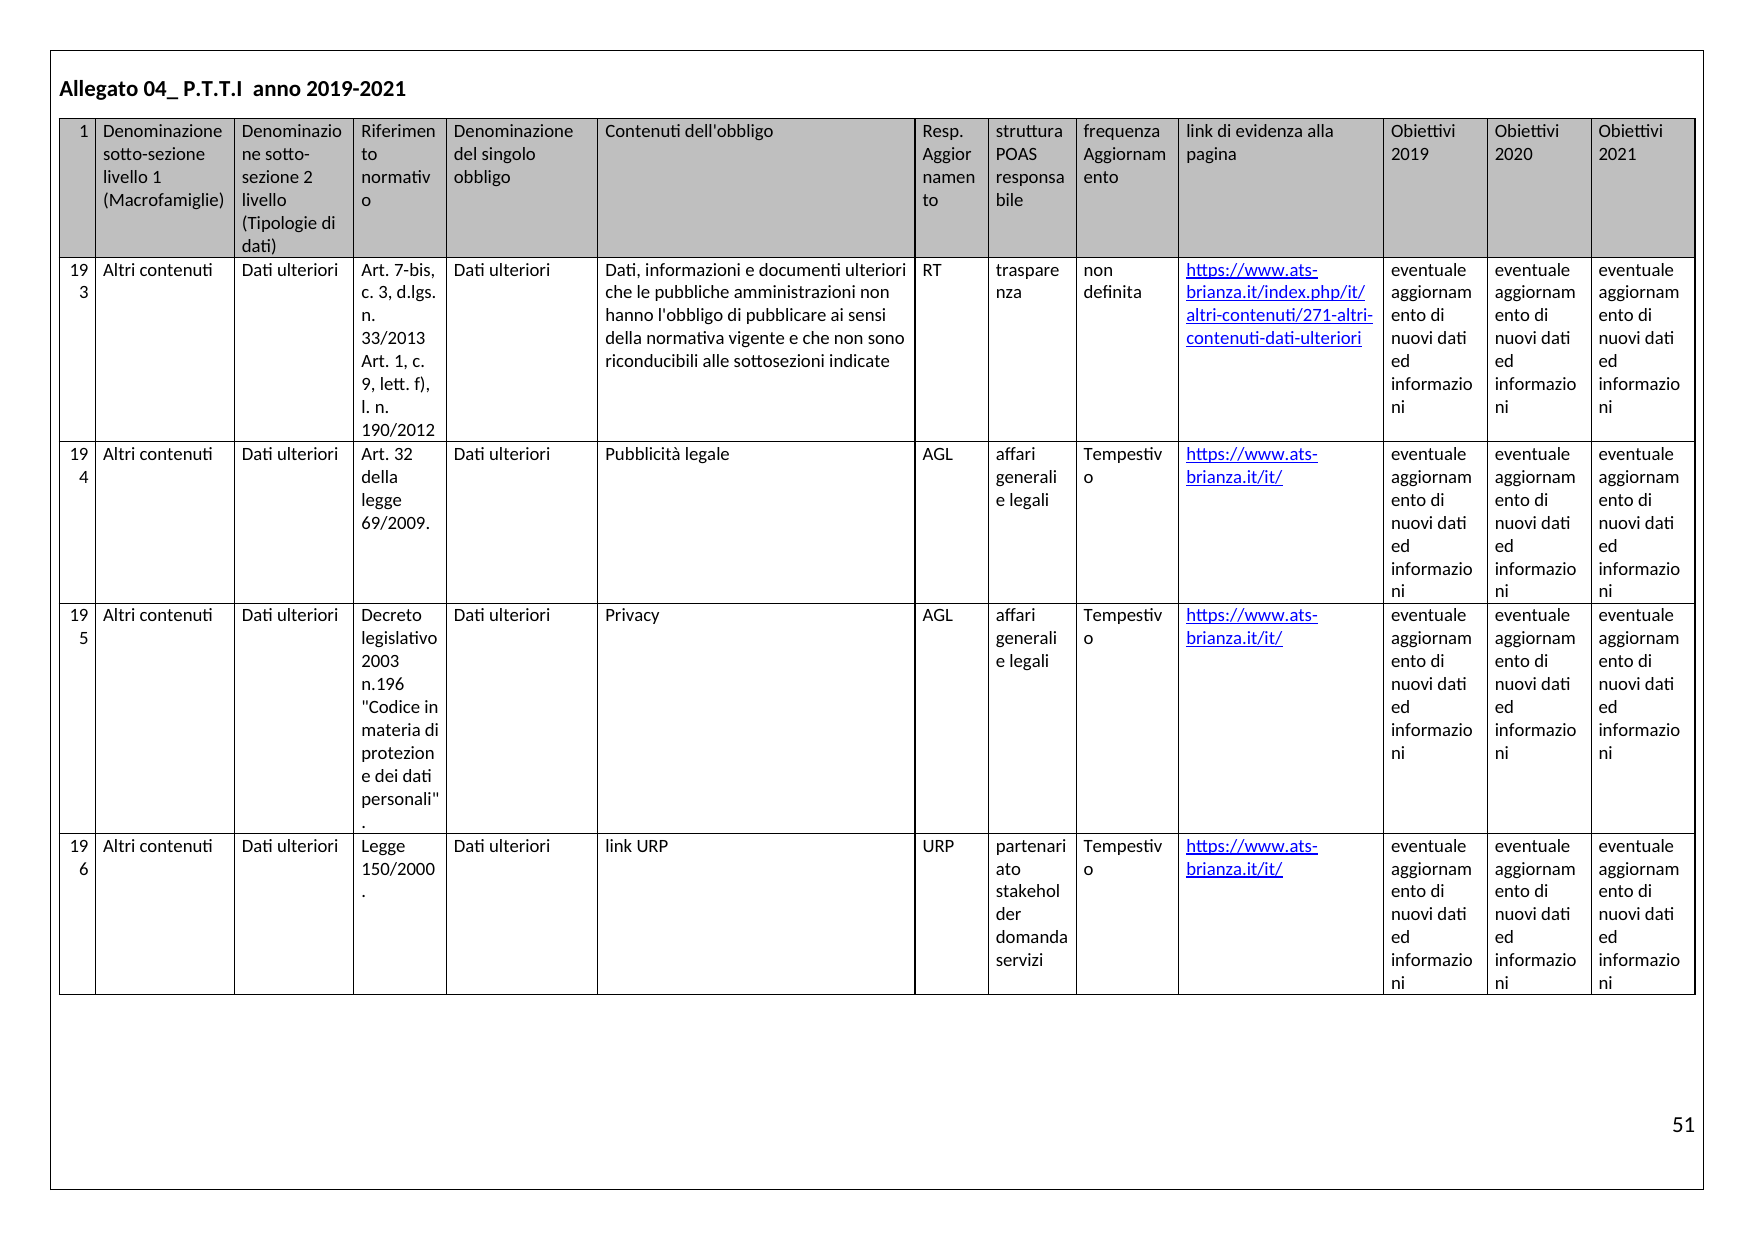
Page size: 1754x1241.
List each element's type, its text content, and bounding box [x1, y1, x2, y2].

table_cell Art. 32 della legge 69/2009. [354, 442, 446, 602]
table_cell https://www.ats-brianza.it/it/ [1179, 604, 1383, 833]
table_header link di evidenza alla pagina [1179, 119, 1383, 257]
table_cell eventuale aggiornamento di nuovi dati ed informazioni [1488, 258, 1591, 441]
table_header Denominazione sotto-sezione livello 1 (Macrofamiglie) [96, 119, 234, 257]
table_cell eventuale aggiornamento di nuovi dati ed informazioni [1488, 442, 1591, 602]
table_cell https://www.ats-brianza.it/it/ [1179, 442, 1383, 602]
table_header Contenuti dell'obbligo [598, 119, 914, 257]
table_cell AGL [916, 604, 988, 833]
table_cell RT [916, 258, 988, 441]
table_cell Altri contenuti [96, 834, 234, 994]
table_cell eventuale aggiornamento di nuovi dati ed informazioni [1488, 834, 1591, 994]
table_cell eventuale aggiornamento di nuovi dati ed informazioni [1384, 442, 1487, 602]
table_header Resp. Aggiornamento [916, 119, 988, 257]
table_cell Dati ulteriori [235, 258, 353, 441]
table_cell eventuale aggiornamento di nuovi dati ed informazioni [1592, 834, 1694, 994]
table_cell Privacy [598, 604, 914, 833]
table_cell 194 [60, 442, 95, 602]
table_header Denominazione del singolo obbligo [447, 119, 597, 257]
table_cell Tempestivo [1077, 834, 1178, 994]
table_cell Pubblicità legale [598, 442, 914, 602]
table_cell 193 [60, 258, 95, 441]
table_cell 195 [60, 604, 95, 833]
table_cell Legge 150/2000. [354, 834, 446, 994]
table_header struttura POAS responsabile [989, 119, 1076, 257]
table_cell Dati ulteriori [447, 258, 597, 441]
table_cell Tempestivo [1077, 442, 1178, 602]
table_header Obiettivi 2021 [1592, 119, 1694, 257]
table_header Obiettivi 2020 [1488, 119, 1591, 257]
table_cell Art. 7-bis, c. 3, d.lgs. n. 33/2013 Art. 1, c. 9, lett. f), l. n. 190/2012 [354, 258, 446, 441]
table_header Denominazione sotto-sezione 2 livello (Tipologie di dati) [235, 119, 353, 257]
table_cell eventuale aggiornamento di nuovi dati ed informazioni [1592, 258, 1694, 441]
table_header Riferimento normativo [354, 119, 446, 257]
table_cell eventuale aggiornamento di nuovi dati ed informazioni [1592, 442, 1694, 602]
table_cell Dati ulteriori [235, 834, 353, 994]
table_cell Tempestivo [1077, 604, 1178, 833]
table_cell link URP [598, 834, 914, 994]
table_cell affari generali e legali [989, 442, 1076, 602]
table_cell eventuale aggiornamento di nuovi dati ed informazioni [1592, 604, 1694, 833]
table_cell https://www.ats-brianza.it/index.php/it/altri-contenuti/271-altri-contenuti-dati-ulteriori [1179, 258, 1383, 441]
table_cell Dati ulteriori [447, 604, 597, 833]
table_cell Dati ulteriori [447, 442, 597, 602]
table_cell Altri contenuti [96, 442, 234, 602]
table_header 1 [60, 119, 95, 257]
table_cell Dati ulteriori [235, 442, 353, 602]
table_cell eventuale aggiornamento di nuovi dati ed informazioni [1384, 834, 1487, 994]
table_cell affari generali e legali [989, 604, 1076, 833]
table_cell https://www.ats-brianza.it/it/ [1179, 834, 1383, 994]
table_cell Dati ulteriori [235, 604, 353, 833]
table_cell AGL [916, 442, 988, 602]
table_cell eventuale aggiornamento di nuovi dati ed informazioni [1488, 604, 1591, 833]
table_cell Dati ulteriori [447, 834, 597, 994]
table_header frequenza Aggiornamento [1077, 119, 1178, 257]
table_cell partenariato stakeholder domanda servizi [989, 834, 1076, 994]
table_cell eventuale aggiornamento di nuovi dati ed informazioni [1384, 258, 1487, 441]
table_cell non definita [1077, 258, 1178, 441]
table_header Obiettivi 2019 [1384, 119, 1487, 257]
table_cell Decreto legislativo 2003 n.196 "Codice in materia di protezione dei dati personali". [354, 604, 446, 833]
table_cell URP [916, 834, 988, 994]
table_cell Altri contenuti [96, 604, 234, 833]
table_cell trasparenza [989, 258, 1076, 441]
table_cell Dati, informazioni e documenti ulteriori che le pubbliche amministrazioni non hanno l'obbligo di pubblicare ai sensi della normativa vigente e che non sono riconducibili alle sottosezioni indicate [598, 258, 914, 441]
table_cell Altri contenuti [96, 258, 234, 441]
table_cell 196 [60, 834, 95, 994]
table_cell eventuale aggiornamento di nuovi dati ed informazioni [1384, 604, 1487, 833]
